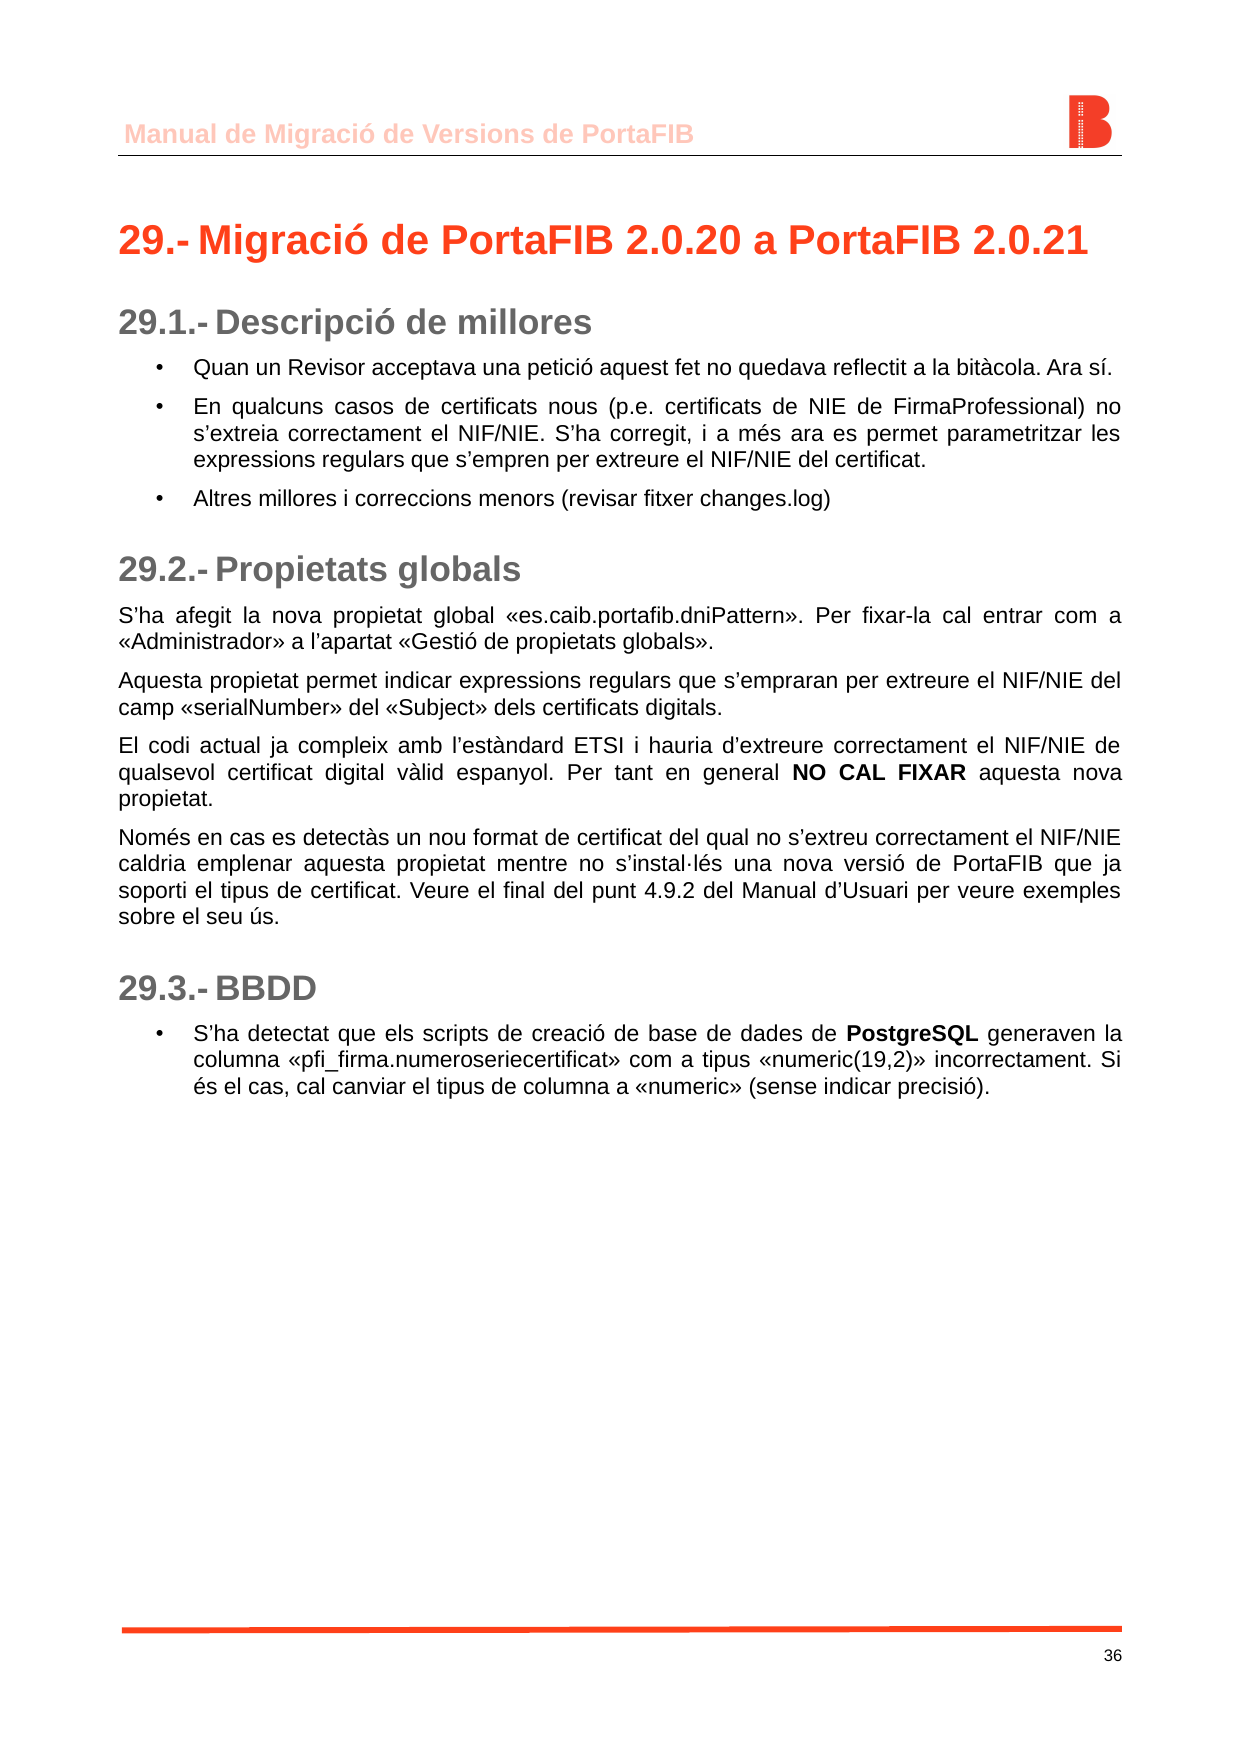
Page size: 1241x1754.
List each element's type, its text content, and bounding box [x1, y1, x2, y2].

list S’ha detectat que els scripts de creació de base de dades de PostgreSQL generaven la columna «pfi_firma.numeroseriecertificat» com a tipus «numeric(19,2)» incorrectament. Si és el cas, cal canviar el tipus de columna a «numeric» (sense indicar precisió). [156, 1020, 1122, 1099]
subtitle BBDD [118, 967, 1122, 1007]
text Aquesta propietat permet indicar expressions regulars que s’empraran per extreure el NIF/NIE del camp «serialNumber» del «Subject» dels certificats digitals. [118, 667, 1122, 720]
subtitle Propietats globals [118, 549, 1122, 589]
subtitle Descripció de millores [118, 301, 1122, 342]
text Només en cas es detectàs un nou format de certificat del qual no s’extreu correctament el NIF/NIE caldria emplenar aquesta propietat mentre no s’instal·lés una nova versió de PortaFIB que ja soporti el tipus de certificat. Veure el final del punt 4.9.2 del Manual d’Usuari per veure exemples sobre el seu ús. [118, 824, 1122, 929]
list Altres millores i correccions menors (revisar fitxer changes.log) [156, 485, 1122, 511]
picture [1063, 94, 1117, 150]
list En qualcuns casos de certificats nous (p.e. certificats de NIE de FirmaProfessional) no s’extreia correctament el NIF/NIE. S’ha corregit, i a més ara es permet parametritzar les expressions regulars que s’empren per extreure el NIF/NIE del certificat. [156, 393, 1122, 472]
list Quan un Revisor acceptava una petició aquest fet no quedava reflectit a la bitàcola. Ara sí. [156, 354, 1122, 381]
text S’ha afegit la nova propietat global «es.caib.portafib.dniPattern». Per fixar-la cal entrar com a «Administrador» a l’apartat «Gestió de propietats globals». [118, 602, 1122, 654]
subtitle Migració de PortaFIB 2.0.20 a PortaFIB 2.0.21 [118, 216, 1122, 264]
text El codi actual ja compleix amb l’estàndard ETSI i hauria d’extreure correctament el NIF/NIE de qualsevol certificat digital vàlid espanyol. Per tant en general NO CAL FIXAR aquesta nova propietat. [118, 732, 1122, 811]
